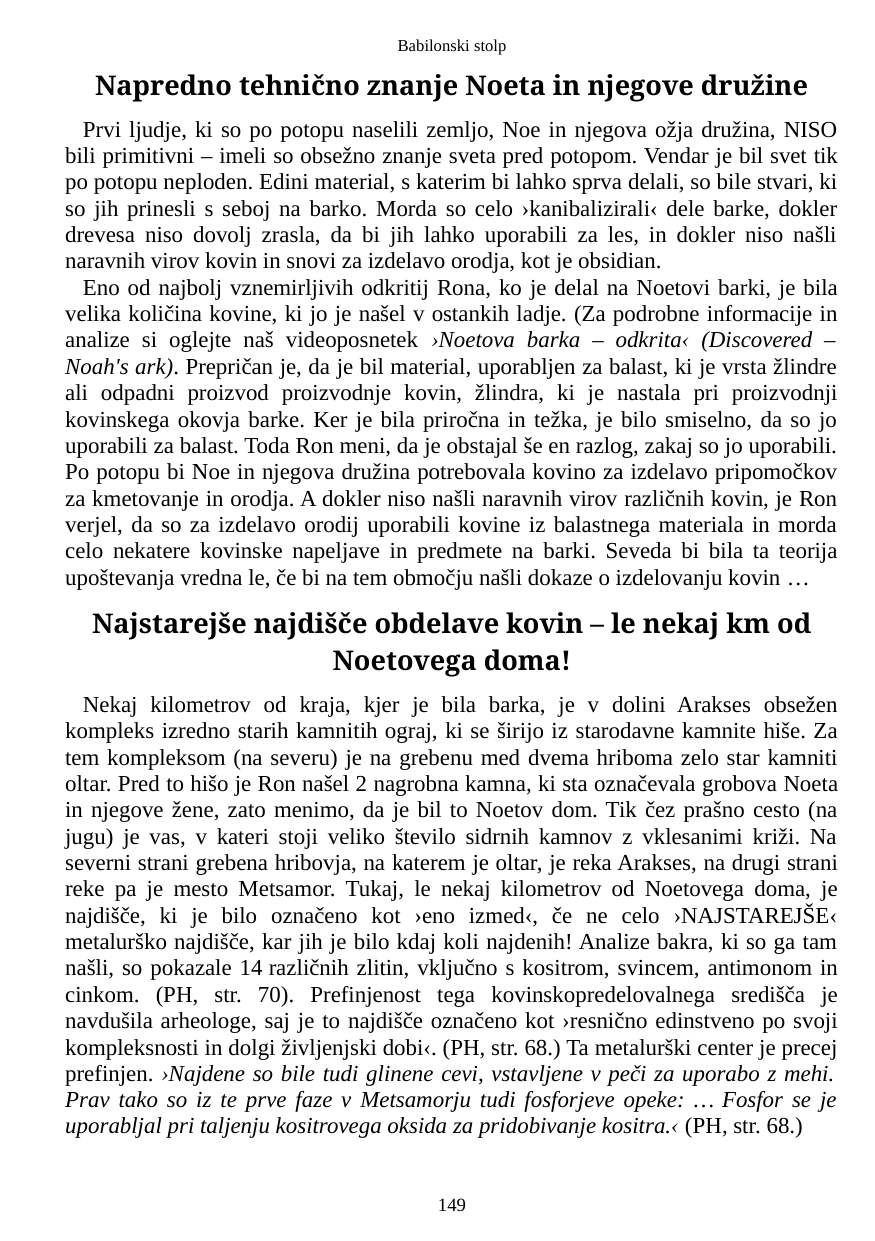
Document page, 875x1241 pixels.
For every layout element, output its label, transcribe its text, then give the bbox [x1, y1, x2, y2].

subtitle Najstarejše najdišče obdelave kovin – le nekaj km od Noetovega doma! [65, 605, 839, 678]
text Nekaj kilometrov od kraja, kjer je bila barka, je v dolini Arakses obsežen kompleks izredno starih kamnitih ograj, ki se širijo iz starodavne kamnite hiše. Za tem kompleksom (na severu) je na grebenu med dvema hriboma zelo star kamniti oltar. Pred to hišo je Ron našel 2 nagrobna kamna, ki sta označevala grobova Noeta in njegove žene, zato menimo, da je bil to Noetov dom. Tik čez prašno cesto (na jugu) je vas, v kateri stoji veliko število sidrnih kamnov z vklesanimi križi. Na severni strani grebena hribovja, na katerem je oltar, je reka Arakses, na drugi strani reke pa je mesto Metsamor. Tukaj, le nekaj kilometrov od Noetovega doma, je najdišče, ki je bilo označeno kot ›eno izmed‹, če ne celo ›NAJSTAREJŠE‹ metalurško najdišče, kar jih je bilo kdaj koli najdenih! Analize bakra, ki so ga tam našli, so pokazale 14 različnih zlitin, vključno s kositrom, svincem, antimonom in cinkom. (PH, str. 70). Prefinjenost tega kovinskopredelovalnega središča je navdušila arheologe, saj je to najdišče označeno kot ›resnično edinstveno po svoji kompleksnosti in dolgi življenjski dobi‹. (PH, str. 68.) Ta metalurški center je precej prefinjen. ›Najdene so bile tudi glinene cevi, vstavljene v peči za uporabo z mehi. Prav tako so iz te prve faze v Metsamorju tudi fosforjeve opeke: … Fosfor se je uporabljal pri taljenju kositrovega oksida za pridobivanje kositra.‹ (PH, str. 68.) [65, 691, 839, 1139]
text Eno od najbolj vznemirljivih odkritij Rona, ko je delal na Noetovi barki, je bila velika količina kovine, ki jo je našel v ostankih ladje. (Za podrobne informacije in analize si oglejte naš videoposnetek ›Noetova barka – odkrita‹ (Discovered – Noah's ark). Prepričan je, da je bil material, uporabljen za balast, ki je vrsta žlindre ali odpadni proizvod proizvodnje kovin, žlindra, ki je nastala pri proizvodnji kovinskega okovja barke. Ker je bila priročna in težka, je bilo smiselno, da so jo uporabili za balast. Toda Ron meni, da je obstajal še en razlog, zakaj so jo uporabili. Po potopu bi Noe in njegova družina potrebovala kovino za izdelavo pripomočkov za kmetovanje in orodja. A dokler niso našli naravnih virov različnih kovin, je Ron verjel, da so za izdelavo orodij uporabili kovine iz balastnega materiala in morda celo nekatere kovinske napeljave in predmete na barki. Seveda bi bila ta teorija upoštevanja vredna le, če bi na tem območju našli dokaze o izdelovanju kovin … [65, 274, 839, 590]
text Prvi ljudje, ki so po potopu naselili zemljo, Noe in njegova ožja družina, NISO bili primitivni – imeli so obsežno znanje sveta pred potopom. Vendar je bil svet tik po potopu neploden. Edini material, s katerim bi lahko sprva delali, so bile stvari, ki so jih prinesli s seboj na barko. Morda so celo ›kanibalizirali‹ dele barke, dokler drevesa niso dovolj zrasla, da bi jih lahko uporabili za les, in dokler niso našli naravnih virov kovin in snovi za izdelavo orodja, kot je obsidian. [65, 116, 839, 274]
subtitle Napredno tehnično znanje Noeta in njegove družine [65, 66, 839, 103]
